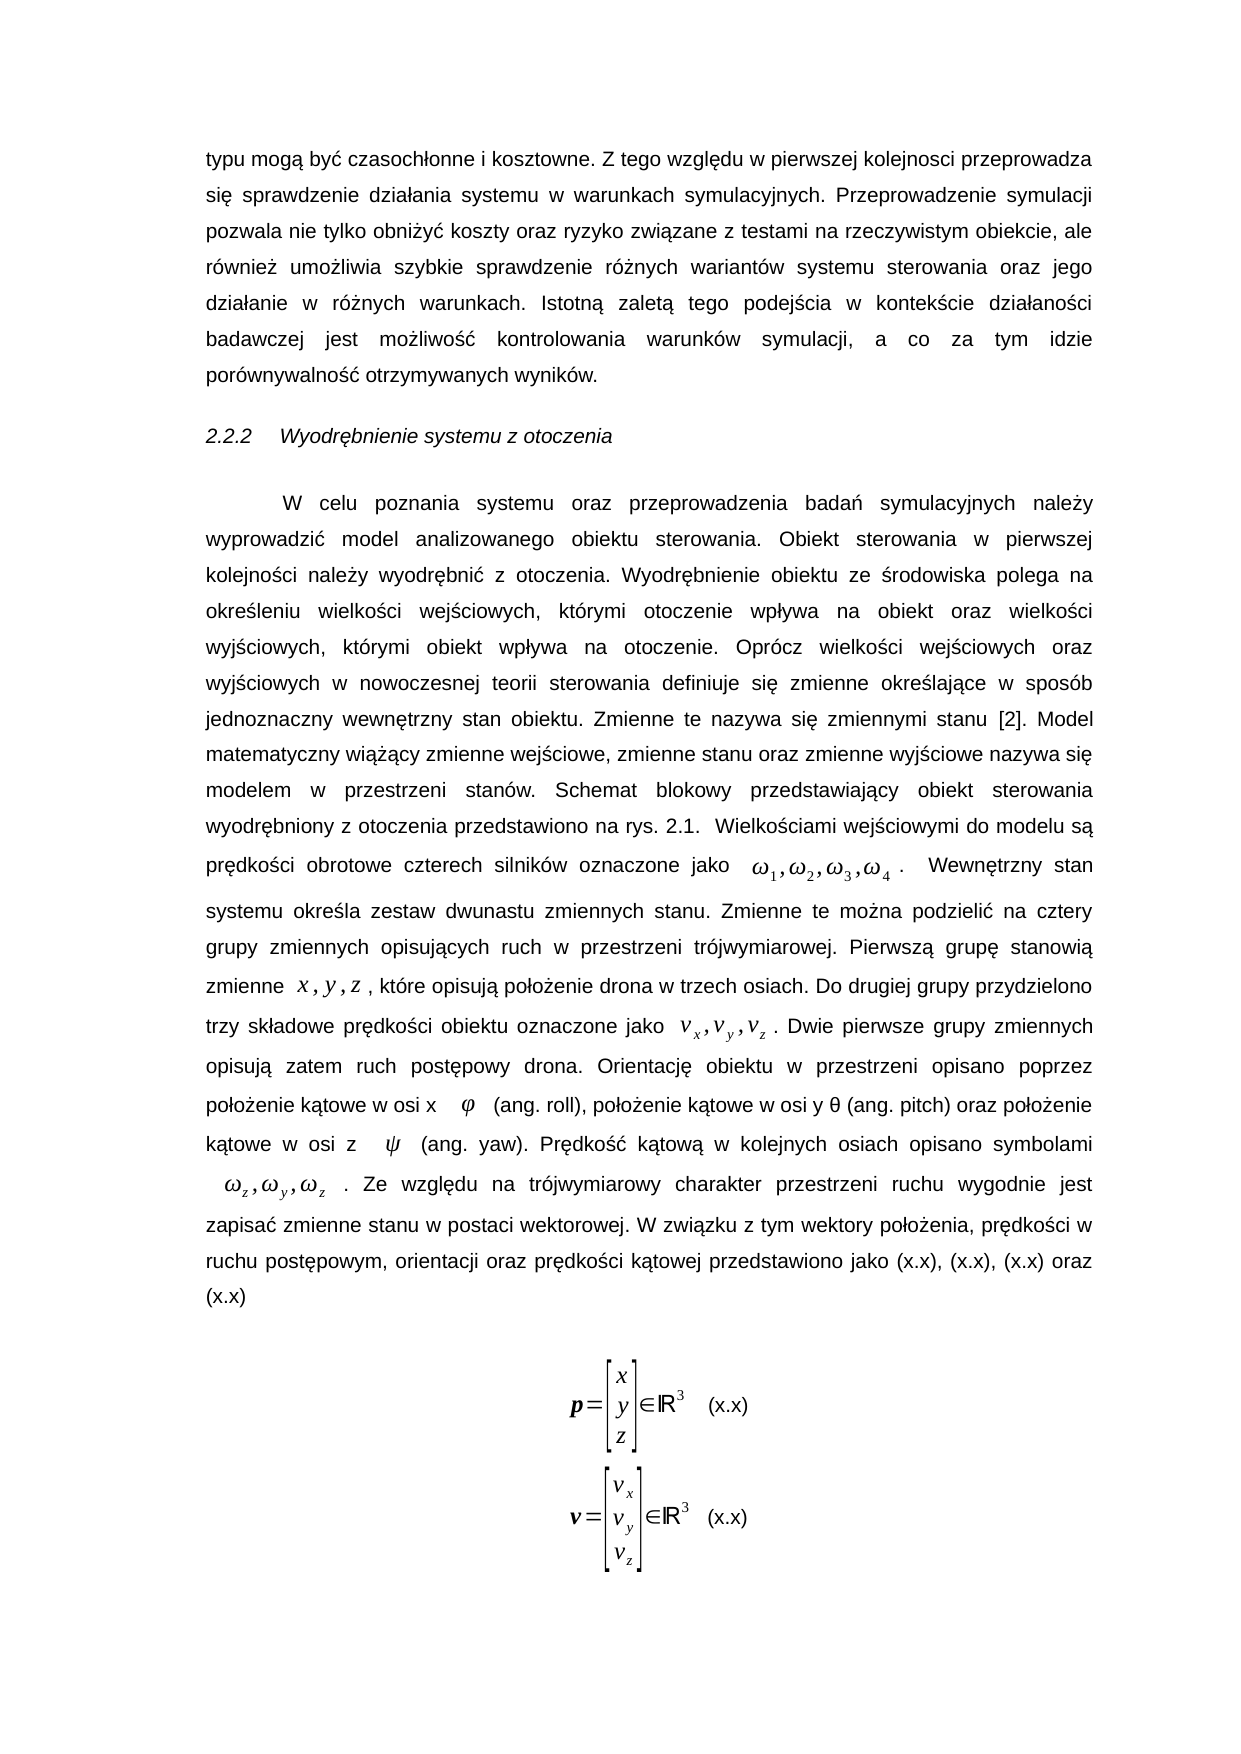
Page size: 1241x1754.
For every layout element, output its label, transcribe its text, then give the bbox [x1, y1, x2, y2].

text typu mogą być czasochłonne i kosztowne. Z tego względu w pierwszej kolejnosci przeprowadza się sprawdzenie działania systemu w warunkach symulacyjnych. Przeprowadzenie symulacji pozwala nie tylko obniżyć koszty oraz ryzyko związane z testami na rzeczywistym obiekcie, ale również umożliwia szybkie sprawdzenie różnych wariantów systemu sterowania oraz jego działanie w różnych warunkach. Istotną zaletą tego podejścia w kontekście działaności badawczej jest możliwość kontrolowania warunków symulacji, a co za tym idzie porównywalność otrzymywanych wyników. [206, 147, 1093, 387]
text W celu poznania systemu oraz przeprowadzenia badań symulacyjnych należy wyprowadzić model analizowanego obiektu sterowania. Obiekt sterowania w pierwszej kolejności należy wyodrębnić z otoczenia. Wyodrębnienie obiektu ze środowiska polega na określeniu wielkości wejściowych, którymi otoczenie wpływa na obiekt oraz wielkości wyjściowych, którymi obiekt wpływa na otoczenie. Oprócz wielkości wejściowych oraz wyjściowych w nowoczesnej teorii sterowania definiuje się zmienne określające w sposób jednoznaczny wewnętrzny stan obiektu. Zmienne te nazywa się zmiennymi stanu [2]. Model matematyczny wiążący zmienne wejściowe, zmienne stanu oraz zmienne wyjściowe nazywa się modelem w przestrzeni stanów. Schemat blokowy przedstawiający obiekt sterowania wyodrębniony z otoczenia przedstawiono na rys. 2.1. Wielkościami wejściowymi do modelu są prędkości obrotowe czterech silników oznaczone jako . Wewnętrzny stan systemu określa zestaw dwunastu zmiennych stanu. Zmienne te można podzielić na cztery grupy zmiennych opisujących ruch w przestrzeni trójwymiarowej. Pierwszą grupę stanowią zmienne , które opisują położenie drona w trzech osiach. Do drugiej grupy przydzielono trzy składowe prędkości obiektu oznaczone jako . Dwie pierwsze grupy zmiennych opisują zatem ruch postępowy drona. Orientację obiektu w przestrzeni opisano poprzez położenie kątowe w osi x (ang. roll), położenie kątowe w osi y θ (ang. pitch) oraz położenie kątowe w osi z (ang. yaw). Prędkość kątową w kolejnych osiach opisano symbolami . Ze względu na trójwymiarowy charakter przestrzeni ruchu wygodnie jest zapisać zmienne stanu w postaci wektorowej. W związku z tym wektory położenia, prędkości w ruchu postępowym, orientacji oraz prędkości kątowej przedstawiono jako (x.x), (x.x), (x.x) oraz (x.x) [206, 491, 1093, 1308]
subtitle Wyodrębnienie systemu z otoczenia [206, 423, 1093, 447]
text (x.x) [206, 1358, 1093, 1454]
text (x.x) [206, 1466, 1093, 1574]
